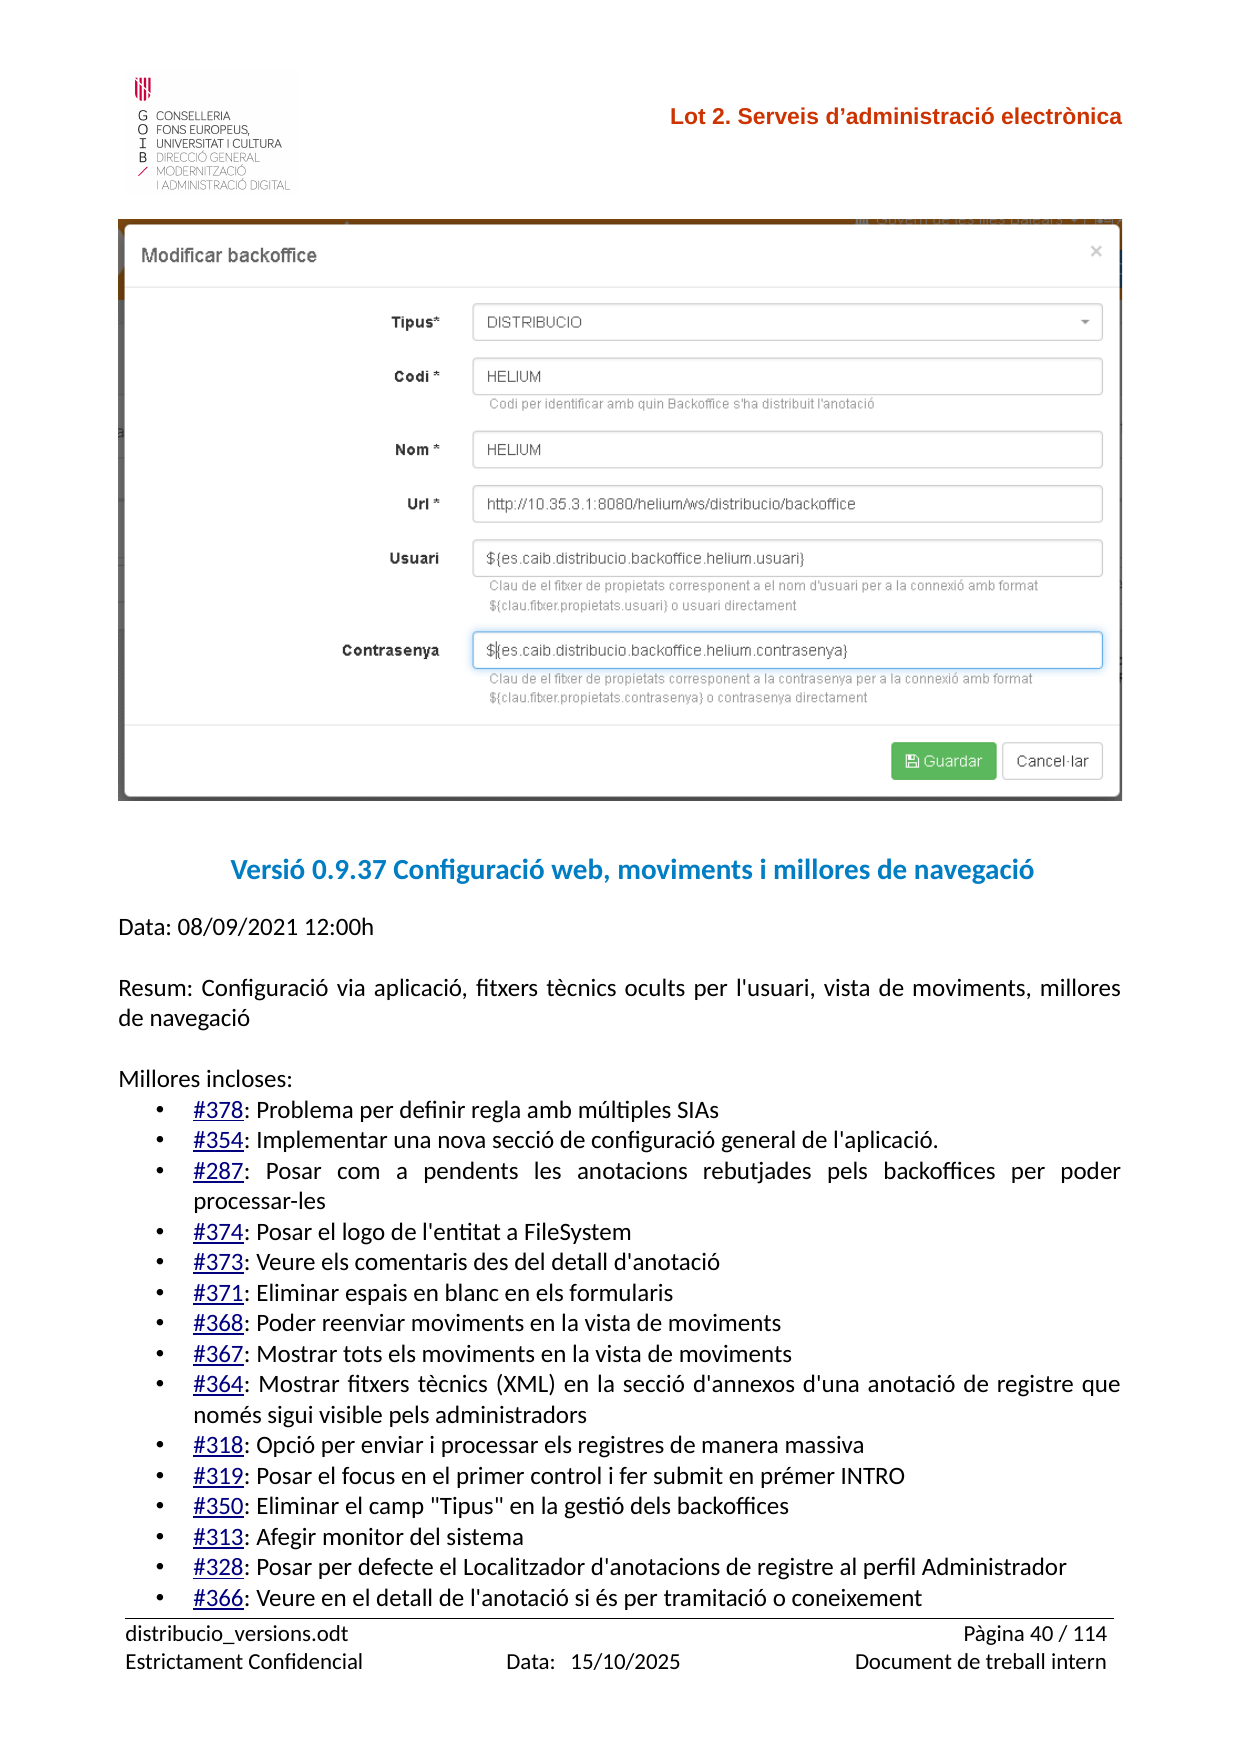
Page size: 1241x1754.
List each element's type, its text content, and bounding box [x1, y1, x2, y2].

list #313: Afegir monitor del sistema [156, 1521, 1122, 1552]
picture [118, 219, 1123, 801]
list #373: Veure els comentaris des del detall d'anotació [156, 1246, 1122, 1277]
text Data: 08/09/2021 12:00h [118, 911, 1122, 941]
text Resum: Configuració via aplicació, fitxers tècnics ocults per l'usuari, vista de moviments, millores de navegació [118, 972, 1122, 1033]
list #367: Mostrar tots els moviments en la vista de moviments [156, 1338, 1122, 1368]
list #378: Problema per definir regla amb múltiples SIAs [156, 1094, 1122, 1124]
list #318: Opció per enviar i processar els registres de manera massiva [156, 1429, 1122, 1460]
list #287: Posar com a pendents les anotacions rebutjades pels backoffices per poder processar-les [156, 1155, 1122, 1216]
list #364: Mostrar fitxers tècnics (XML) en la secció d'annexos d'una anotació de registre que només sigui visible pels administradors [156, 1368, 1122, 1429]
list #350: Eliminar el camp "Tipus" en la gestió dels backoffices [156, 1491, 1122, 1521]
list #328: Posar per defecte el Localitzador d'anotacions de registre al perfil Administrador [156, 1552, 1122, 1582]
list #319: Posar el focus en el primer control i fer submit en prémer INTRO [156, 1460, 1122, 1491]
list #374: Posar el logo de l'entitat a FileSystem [156, 1216, 1122, 1246]
list #368: Poder reenviar moviments en la vista de moviments [156, 1307, 1122, 1338]
list #354: Implementar una nova secció de configuració general de l'aplicació. [156, 1124, 1122, 1155]
picture [126, 70, 299, 197]
subtitle Versió 0.9.37 Configuració web, moviments i millores de navegació [153, 851, 1122, 887]
list #366: Veure en el detall de l'anotació si és per tramitació o coneixement [156, 1582, 1122, 1613]
list #371: Eliminar espais en blanc en els formularis [156, 1277, 1122, 1307]
text Millores incloses: [118, 1063, 1122, 1094]
